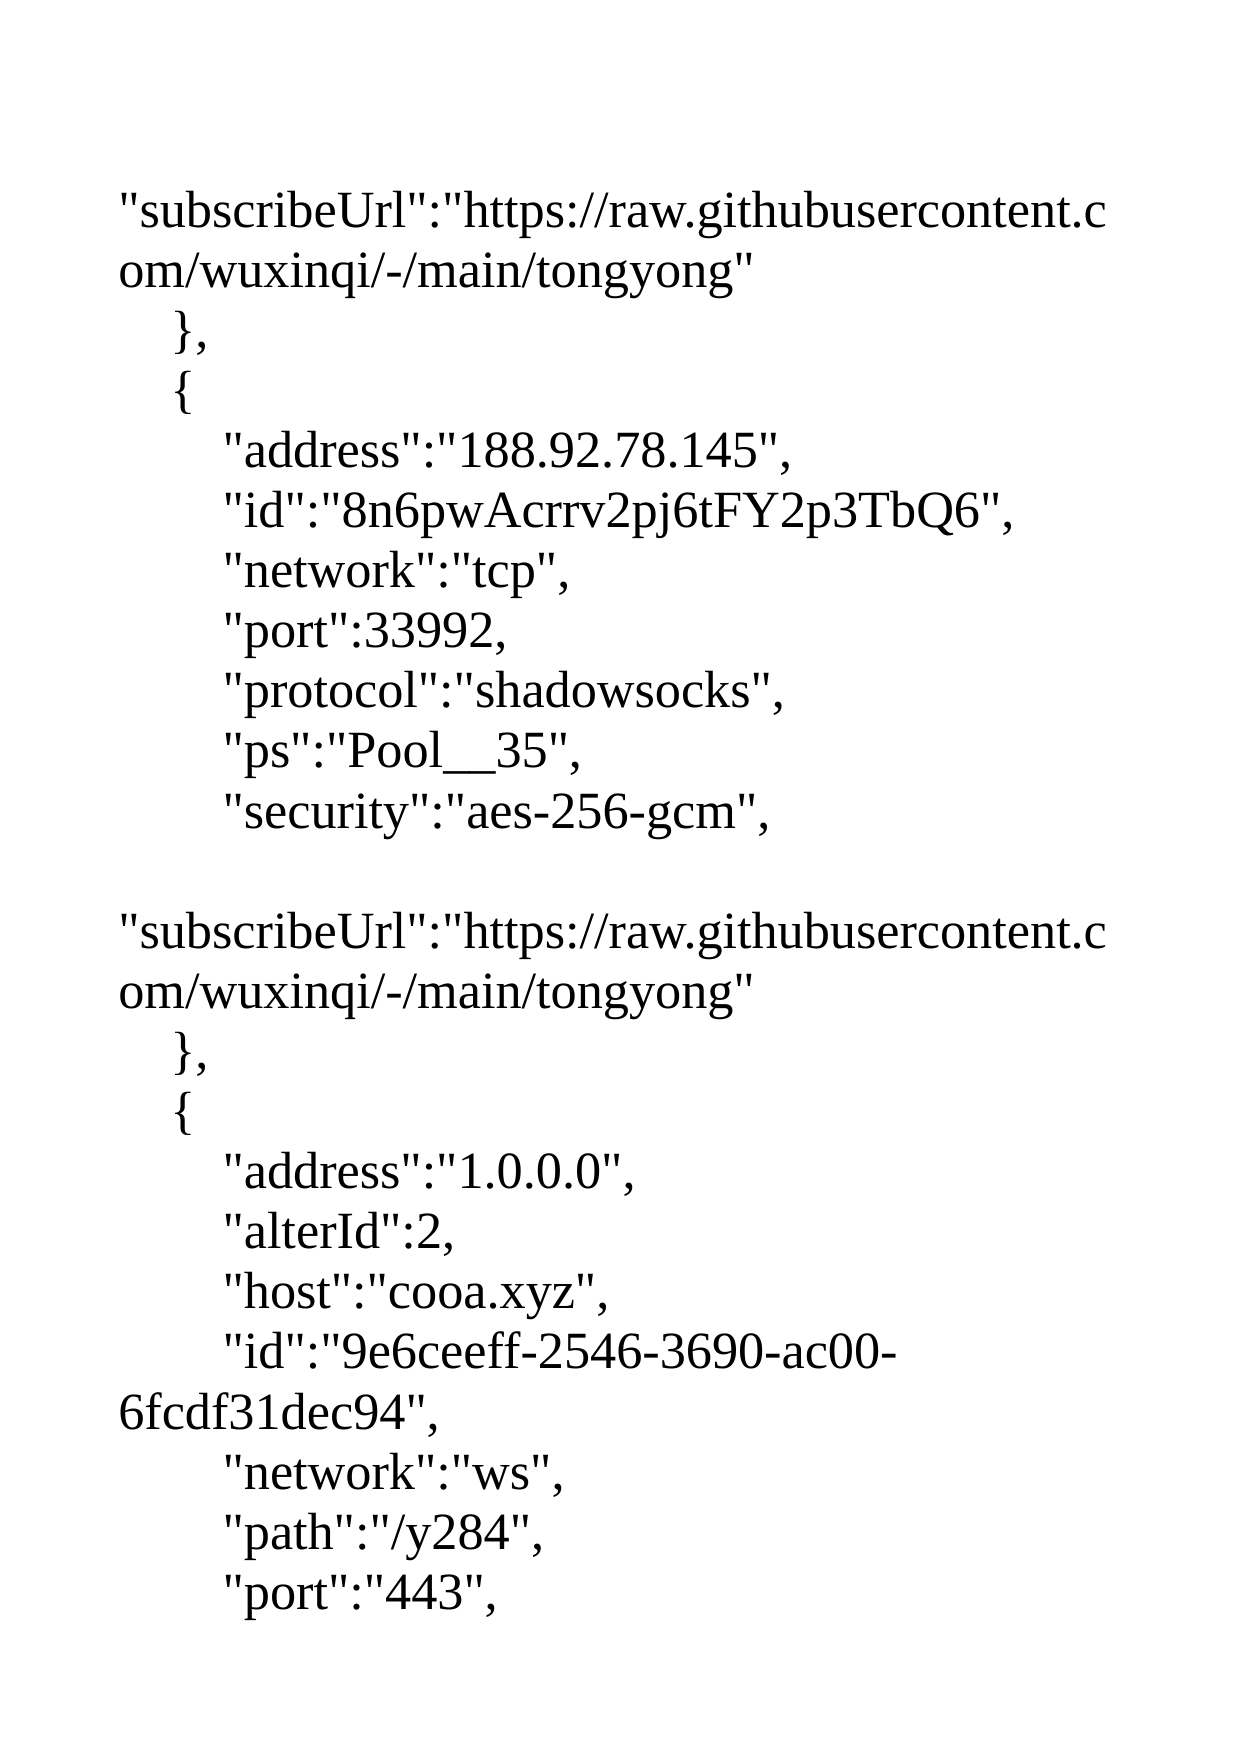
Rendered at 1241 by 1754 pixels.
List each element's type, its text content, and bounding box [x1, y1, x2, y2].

text "path":"/y284", [118, 1501, 1122, 1561]
text "id":"9e6ceeff-2546-3690-ac00-6fcdf31dec94", [118, 1320, 1122, 1440]
text }, [118, 298, 1122, 358]
text "address":"1.0.0.0", [118, 1140, 1122, 1200]
text "id":"8n6pwAcrrv2pj6tFY2p3TbQ6", [118, 479, 1122, 539]
text "security":"aes-256-gcm", [118, 779, 1122, 839]
text { [118, 1080, 1122, 1140]
text "ps":"Pool__35", [118, 719, 1122, 779]
text "alterId":2, [118, 1200, 1122, 1260]
text "network":"tcp", [118, 539, 1122, 599]
text "host":"cooa.xyz", [118, 1260, 1122, 1320]
text }, [118, 1020, 1122, 1080]
text "protocol":"shadowsocks", [118, 659, 1122, 719]
text "address":"188.92.78.145", [118, 419, 1122, 479]
text "port":"443", [118, 1561, 1122, 1621]
text "subscribeUrl":"https://raw.githubusercontent.com/wuxinqi/-/main/tongyong" [118, 118, 1122, 298]
text "network":"ws", [118, 1440, 1122, 1501]
text { [118, 358, 1122, 419]
text "subscribeUrl":"https://raw.githubusercontent.com/wuxinqi/-/main/tongyong" [118, 839, 1122, 1020]
text "port":33992, [118, 599, 1122, 659]
